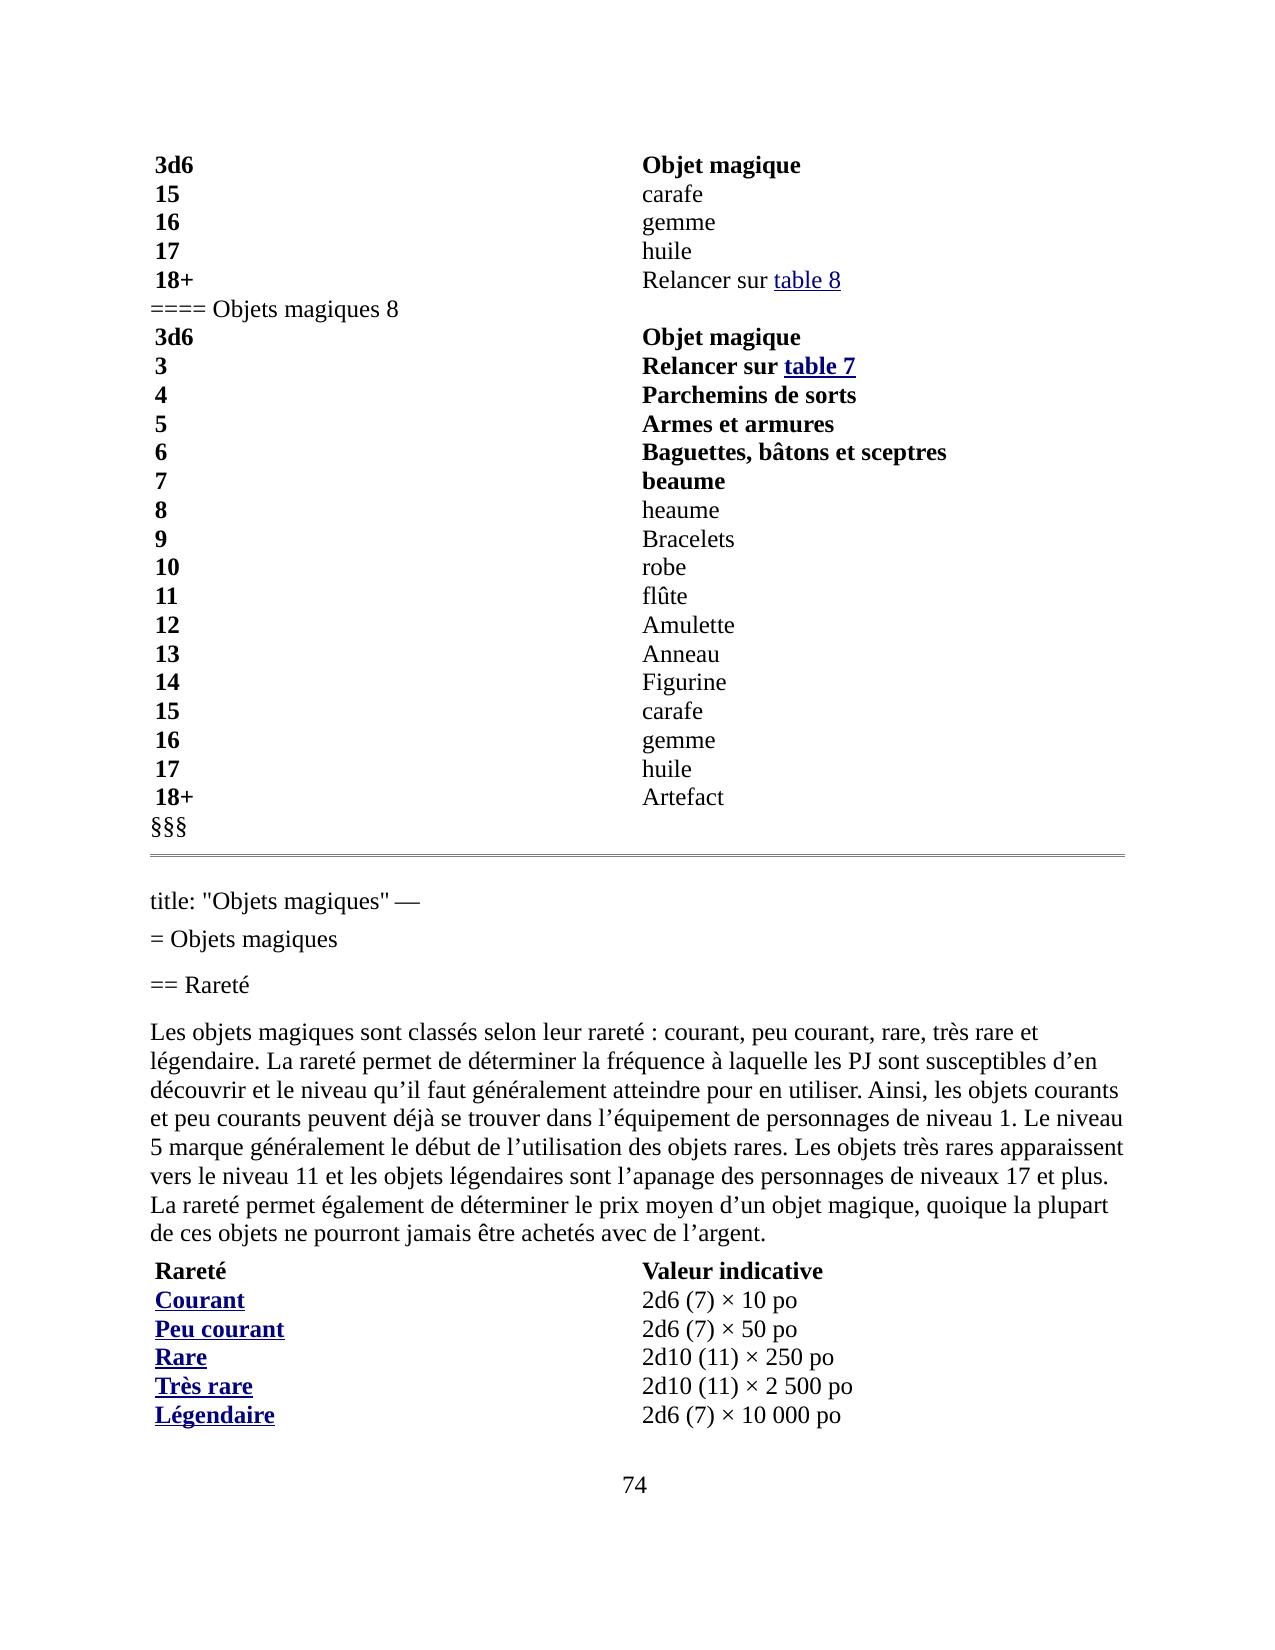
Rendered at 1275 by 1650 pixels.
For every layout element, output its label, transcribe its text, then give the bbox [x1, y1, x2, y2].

text == Rareté [150, 971, 1125, 999]
table_cell Figurine [638, 668, 1125, 696]
table_cell Peu courant [150, 1314, 637, 1342]
table_cell 5 [150, 409, 637, 437]
table_cell 16 [150, 208, 637, 236]
table_cell 3 [150, 351, 637, 380]
table_cell 12 [150, 610, 637, 639]
table_cell 2d6 (7) × 10 po [638, 1285, 1125, 1314]
table_cell carafe [638, 696, 1125, 725]
table_cell Rare [150, 1343, 637, 1371]
table_cell 15 [150, 696, 637, 725]
table_cell 14 [150, 668, 637, 696]
table_cell robe [638, 553, 1125, 581]
text = Objets magiques [150, 924, 1125, 953]
table_cell gemme [638, 208, 1125, 236]
table_cell 17 [150, 236, 637, 265]
table_cell 2d6 (7) × 50 po [638, 1314, 1125, 1342]
table_cell 8 [150, 495, 637, 524]
table_cell 11 [150, 581, 637, 610]
table_cell Anneau [638, 639, 1125, 667]
table_cell Très rare [150, 1371, 637, 1400]
table_cell 7 [150, 466, 637, 495]
table_header 3d6 [150, 323, 637, 351]
table_cell Relancer sur table 8 [638, 265, 1125, 294]
table_cell huile [638, 236, 1125, 265]
table_cell 6 [150, 438, 637, 466]
table_cell Artefact [638, 783, 1125, 811]
table_cell heaume [638, 495, 1125, 524]
table_cell Relancer sur table 7 [638, 351, 1125, 380]
table_cell 2d10 (11) × 2 500 po [638, 1371, 1125, 1400]
table_cell gemme [638, 725, 1125, 754]
table_header 3d6 [150, 150, 637, 179]
table_cell 16 [150, 725, 637, 754]
table_cell 13 [150, 639, 637, 667]
table_cell 2d10 (11) × 250 po [638, 1343, 1125, 1371]
table_header Objet magique [638, 323, 1125, 351]
table_cell Courant [150, 1285, 637, 1314]
table_cell Amulette [638, 610, 1125, 639]
table_header Valeur indicative [638, 1256, 1125, 1285]
table_cell flûte [638, 581, 1125, 610]
text Les objets magiques sont classés selon leur rareté : courant, peu courant, rare, très rare et légendaire. La rareté permet de déterminer la fréquence à laquelle les PJ sont susceptibles d’en découvrir et le niveau qu’il faut généralement atteindre pour en utiliser. Ainsi, les objets courants et peu courants peuvent déjà se trouver dans l’équipement de personnages de niveau 1. Le niveau 5 marque généralement le début de l’utilisation des objets rares. Les objets très rares apparaissent vers le niveau 11 et les objets légendaires sont l’apanage des personnages de niveaux 17 et plus. La rareté permet également de déterminer le prix moyen d’un objet magique, quoique la plupart de ces objets ne pourront jamais être achetés avec de l’argent. [150, 1017, 1125, 1247]
table_cell Baguettes, bâtons et sceptres [638, 438, 1125, 466]
table_cell 4 [150, 380, 637, 409]
table_cell 10 [150, 553, 637, 581]
table_cell 17 [150, 754, 637, 782]
table_cell Parchemins de sorts [638, 380, 1125, 409]
table_cell carafe [638, 179, 1125, 207]
text ==== Objets magiques 8 [150, 294, 1125, 322]
table_cell Bracelets [638, 524, 1125, 552]
table_cell Armes et armures [638, 409, 1125, 437]
text title: "Objets magiques" — [150, 886, 1125, 915]
table_cell beaume [638, 466, 1125, 495]
table_cell huile [638, 754, 1125, 782]
table_header Objet magique [638, 150, 1125, 179]
table_cell 15 [150, 179, 637, 207]
table_cell 9 [150, 524, 637, 552]
text §§§ [150, 811, 1125, 840]
table_cell 18+ [150, 265, 637, 294]
table_header Rareté [150, 1256, 637, 1285]
table_cell 18+ [150, 783, 637, 811]
table_cell 2d6 (7) × 10 000 po [638, 1400, 1125, 1429]
table_cell Légendaire [150, 1400, 637, 1429]
